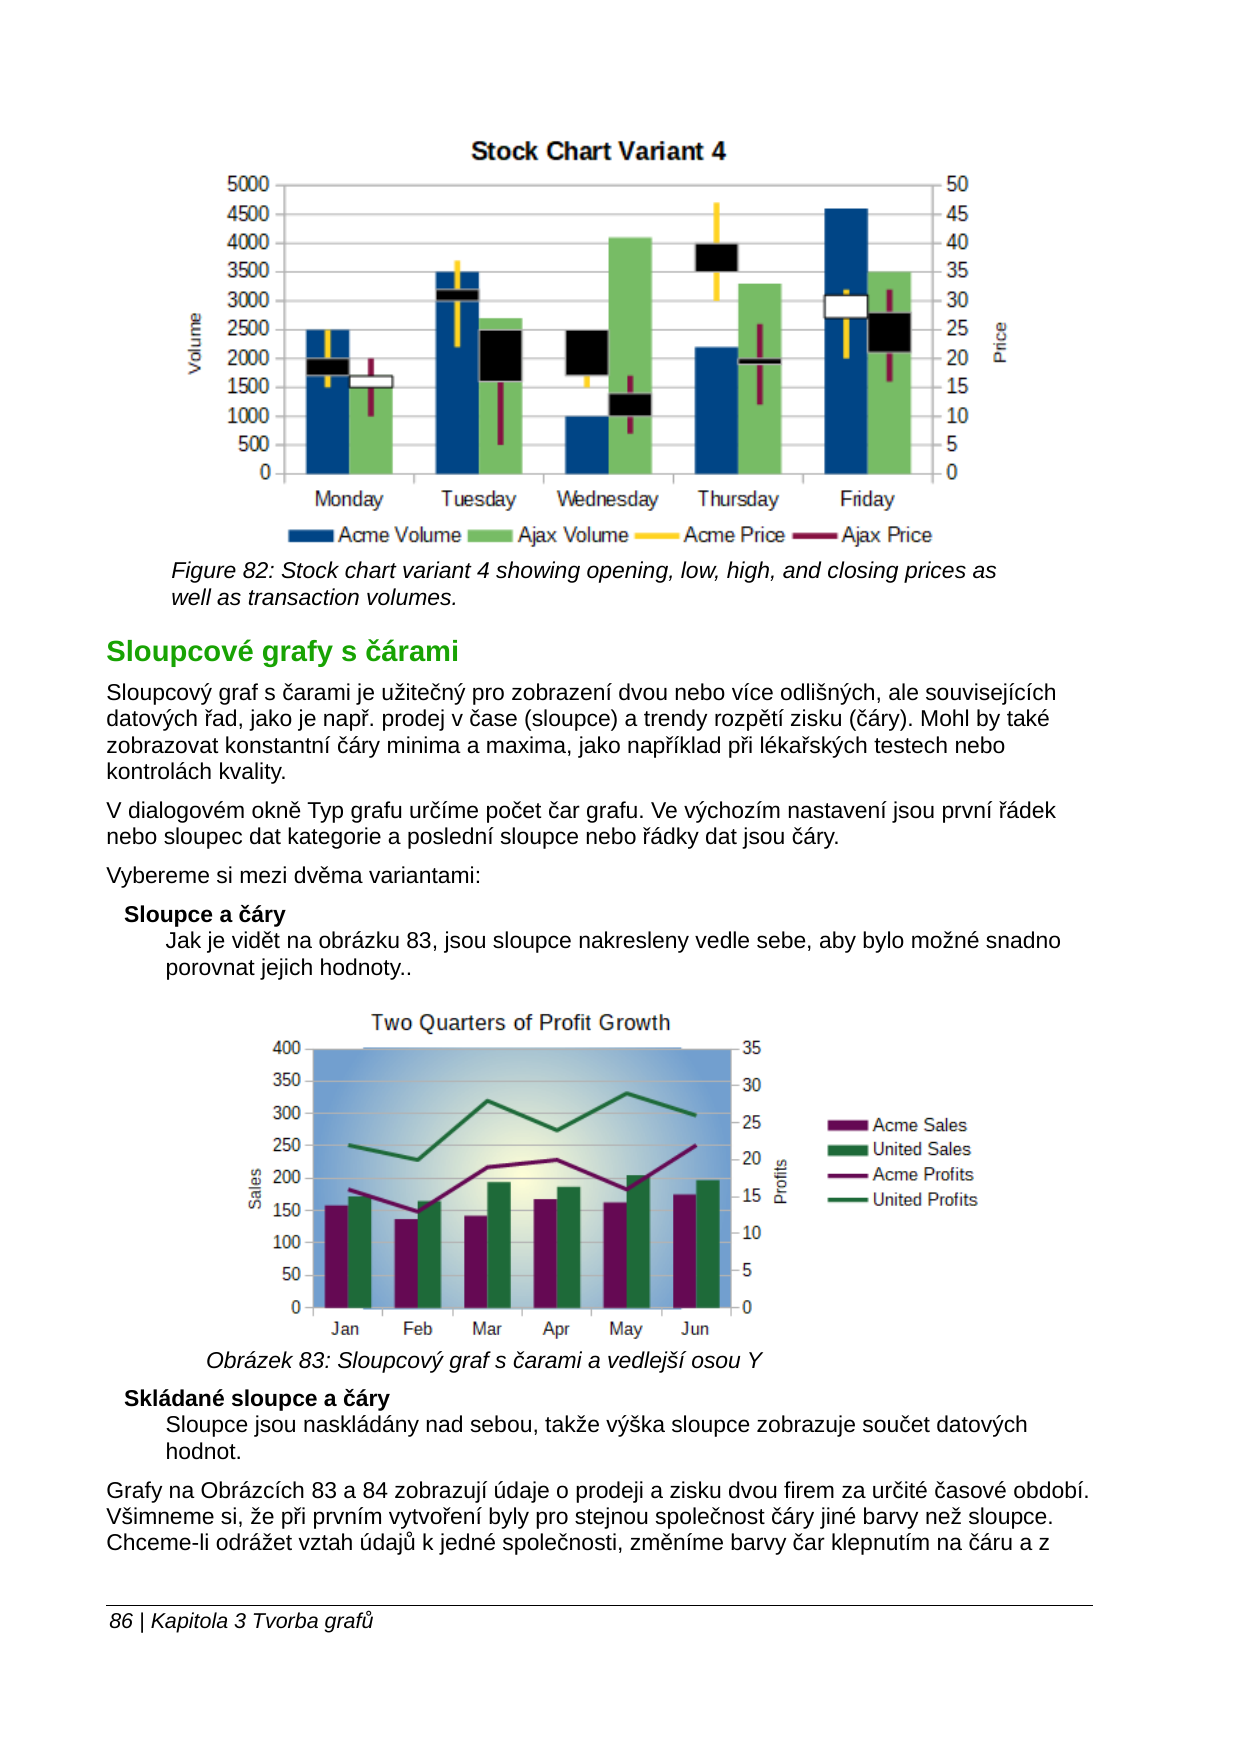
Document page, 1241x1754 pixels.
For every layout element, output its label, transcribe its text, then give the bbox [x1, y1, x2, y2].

picture [171, 118, 1028, 558]
text Sloupcový graf s čarami je užitečný pro zobrazení dvou nebo více odlišných, ale souvisejících datových řad, jako je např. prodej v čase (sloupce) a trendy rozpětí zisku (čáry). Mohl by také zobrazovat konstantní čáry minima a maxima, jako například při lékařských testech nebo kontrolách kvality. [106, 679, 1093, 784]
text Jak je vidět na obrázku 83, jsou sloupce nakresleny vedle sebe, aby bylo možné snadno porovnat jejich hodnoty.. [165, 927, 1093, 980]
text Skládané sloupce a čáry [124, 1385, 1093, 1411]
text Sloupce a čáry [124, 901, 1093, 927]
text Figure 82: Stock chart variant 4 showing opening, low, high, and closing prices as well as transaction volumes. [171, 558, 1028, 610]
text Grafy na Obrázcích 83 a 84 zobrazují údaje o prodeji a zisku dvou firem za určité časové období. Všimneme si, že při prvním vytvoření byly pro stejnou společnost čáry jiné barvy než sloupce. Chceme-li odrážet vztah údajů k jedné společnosti, změníme barvy čar klepnutím na čáru a z [106, 1477, 1093, 1556]
subtitle Sloupcové grafy s čárami [106, 634, 1093, 667]
text Vybereme si mezi dvěma variantami: [106, 862, 1093, 888]
text V dialogovém okně Typ grafu určíme počet čar grafu. Ve výchozím nastavení jsou první řádek nebo sloupec dat kategorie a poslední sloupce nebo řádky dat jsou čáry. [106, 797, 1093, 849]
text Sloupce jsou naskládány nad sebou, takže výška sloupce zobrazuje součet datových hodnot. [165, 1411, 1093, 1464]
text Obrázek 83: Sloupcový graf s čarami a vedlejší osou Y [206, 1347, 993, 1373]
picture [205, 992, 994, 1347]
